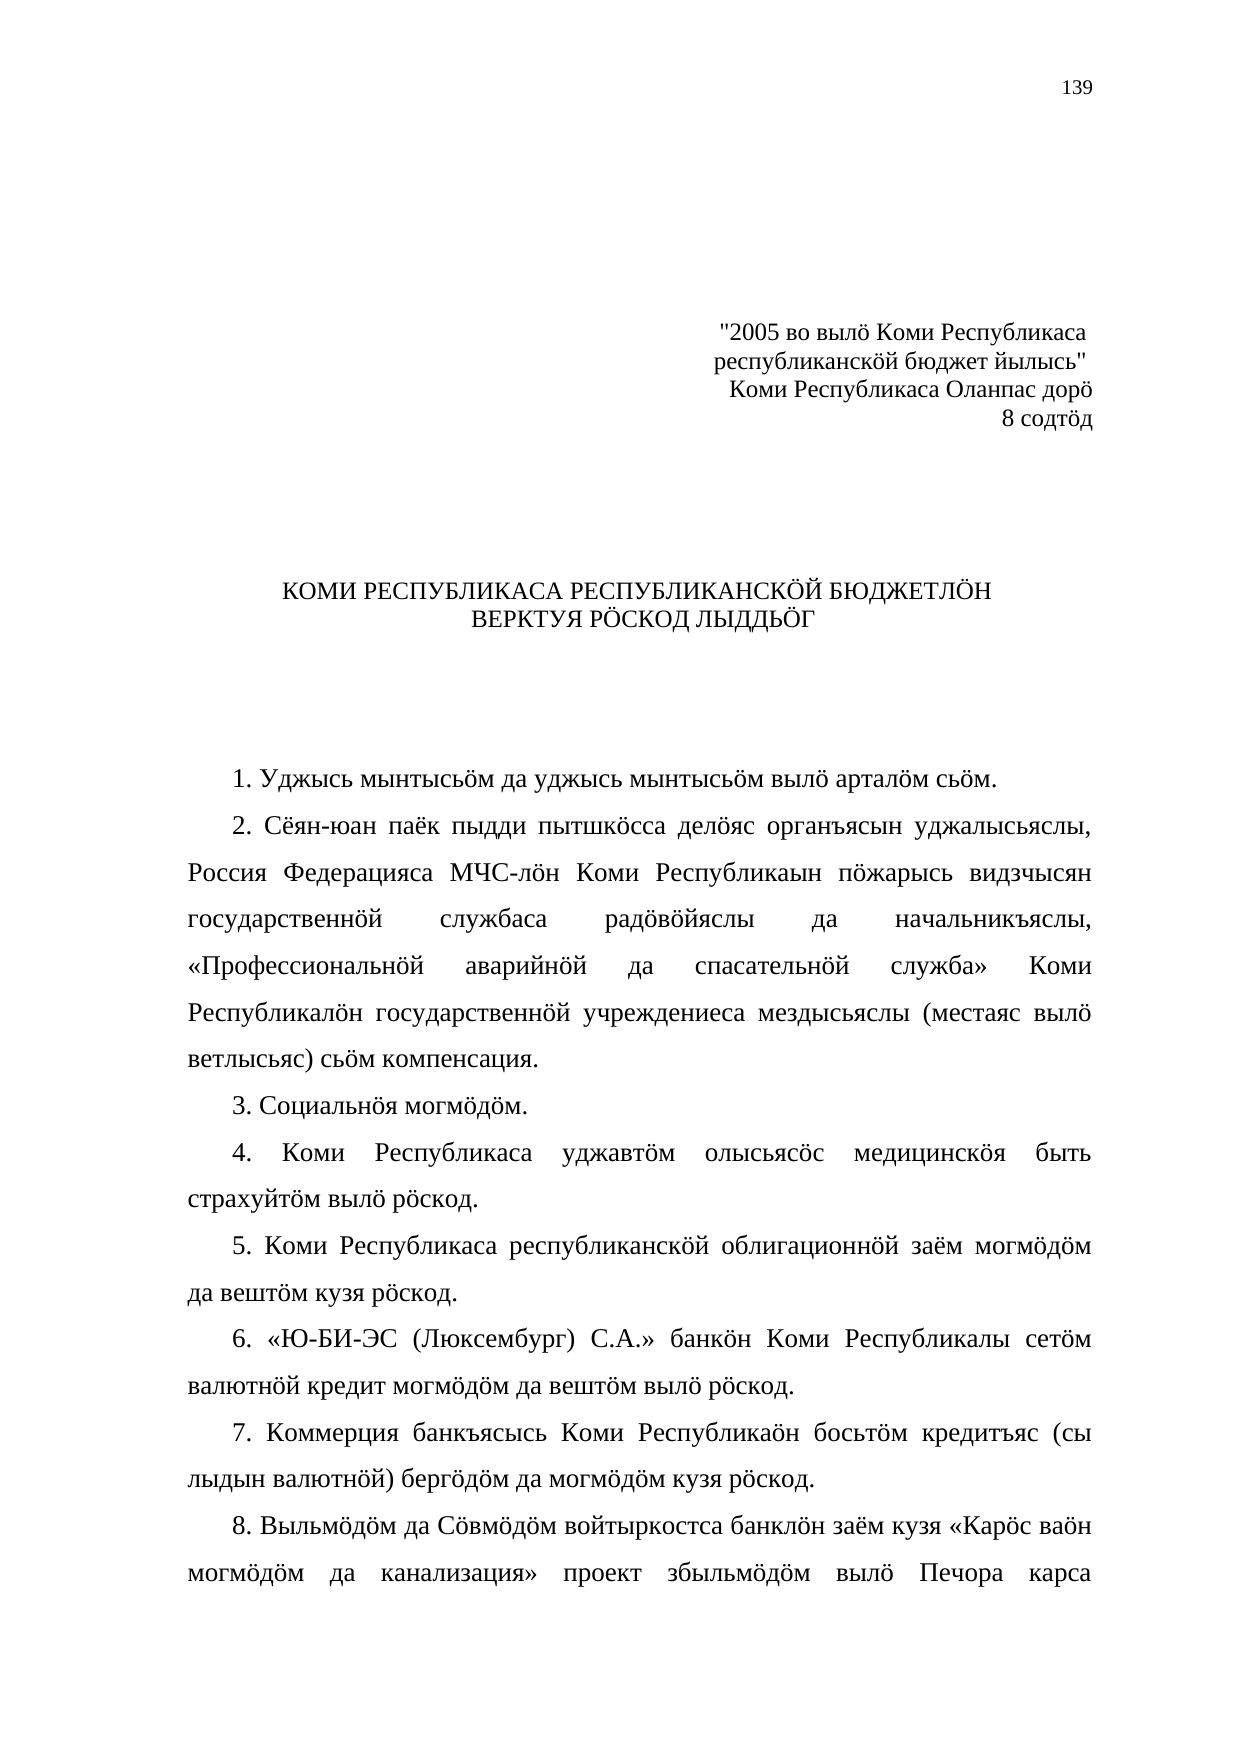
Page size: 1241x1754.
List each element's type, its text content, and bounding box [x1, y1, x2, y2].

text 2. Сёян-юан паёк пыдди пытшкöсса делöяс органъясын уджалысьяслы, Россия Федерацияса МЧС-лöн Коми Республикаын пöжарысь видзчысян государственнöй службаса радöвöйяслы да начальникъяслы, «Профессиональнöй аварийнöй да спасательнöй служба» Коми Республикалöн государственнöй учреждениеса мездысьяслы (местаяс вылö ветлысьяс) сьöм компенсация. [187, 809, 1093, 1074]
text 3. Социальнöя могмöдöм. [187, 1089, 1093, 1120]
text 5. Коми Республикаса республиканскöй облигационнöй заём могмöдöм да вештöм кузя рöскод. [187, 1229, 1093, 1307]
text 8. Выльмöдöм да Сöвмöдöм войтыркостса банклöн заём кузя «Карöс ваöн могмöдöм да канализация» проект збыльмöдöм вылö Печора карса [187, 1509, 1093, 1587]
text ВЕРКТУЯ РÖСКОД ЛЫДДЬÖГ [187, 604, 1093, 633]
text 1. Уджысь мынтысьöм да уджысь мынтысьöм вылö арталöм сьöм. [187, 763, 1093, 794]
text 4. Коми Республикаса уджавтöм олысьясöс медицинскöя быть страхуйтöм вылö рöскод. [187, 1136, 1093, 1214]
text "2005 во вылö Коми Республикаса [187, 317, 1093, 346]
text 6. «Ю-БИ-ЭС (Люксембург) С.А.» банкöн Коми Республикалы сетöм валютнöй кредит могмöдöм да вештöм вылö рöскод. [187, 1323, 1093, 1400]
text республиканскöй бюджет йылысь" [187, 346, 1093, 374]
text 8 содтöд [187, 403, 1093, 432]
text КОМИ РЕСПУБЛИКАСА РЕСПУБЛИКАНСКÖЙ БЮДЖЕТЛÖН [187, 576, 1093, 604]
text Коми Республикаса Оланпас дорö [187, 374, 1093, 403]
text 7. Коммерция банкъясысь Коми Республикаöн босьтöм кредитъяс (сы лыдын валютнöй) бергöдöм да могмöдöм кузя рöскод. [187, 1416, 1093, 1494]
